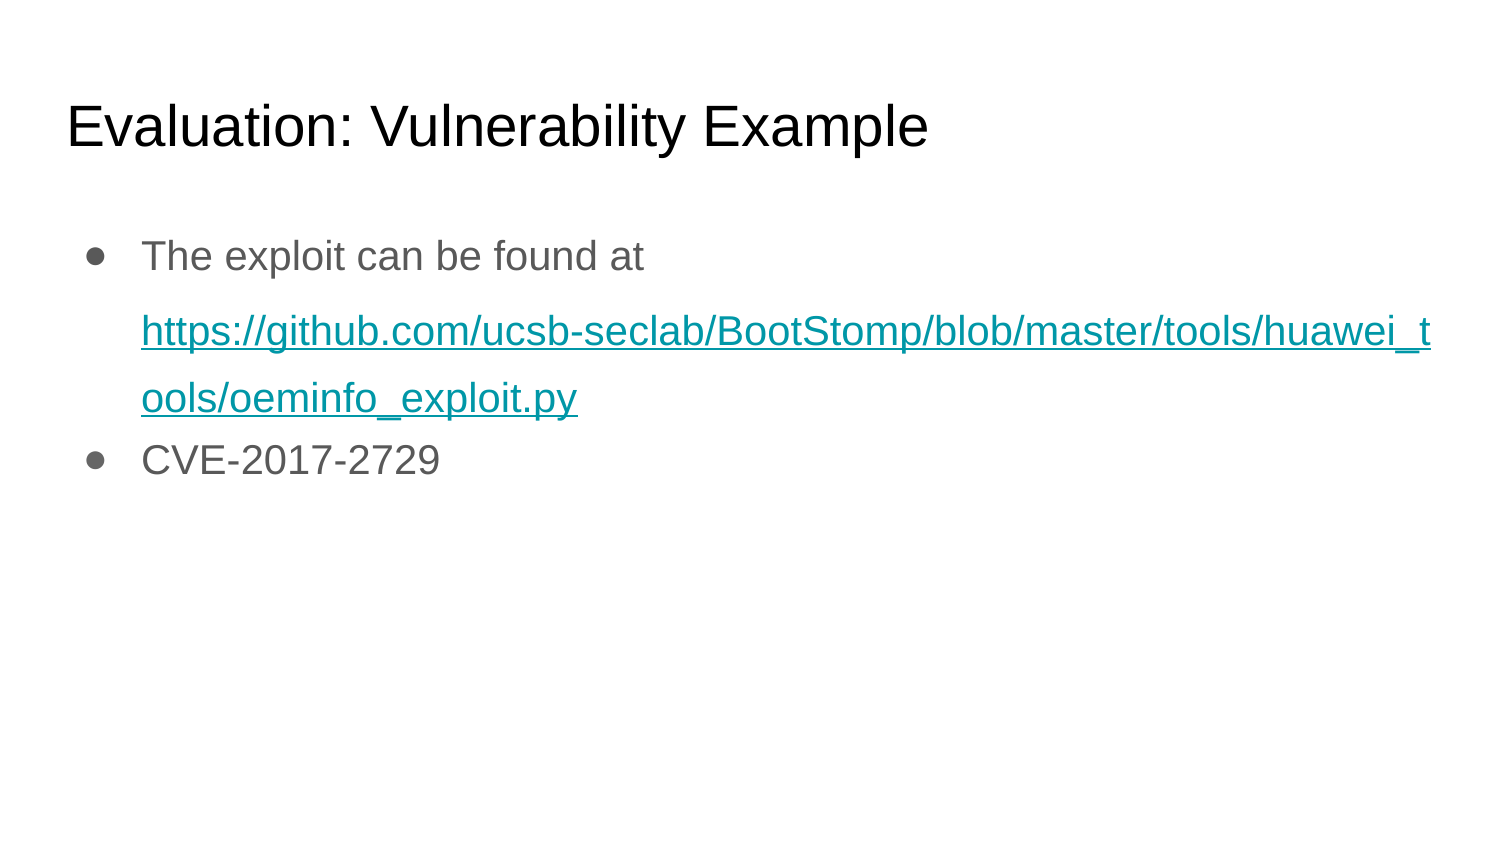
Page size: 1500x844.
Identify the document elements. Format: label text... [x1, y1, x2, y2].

title Evaluation: Vulnerability Example [51, 72, 1449, 167]
list The exploit can be found at https://github.com/ucsb-seclab/BootStomp/blob/master/tools/huawei_tools/oeminfo_exploit.py CVE-2017-2729 [51, 189, 1449, 750]
